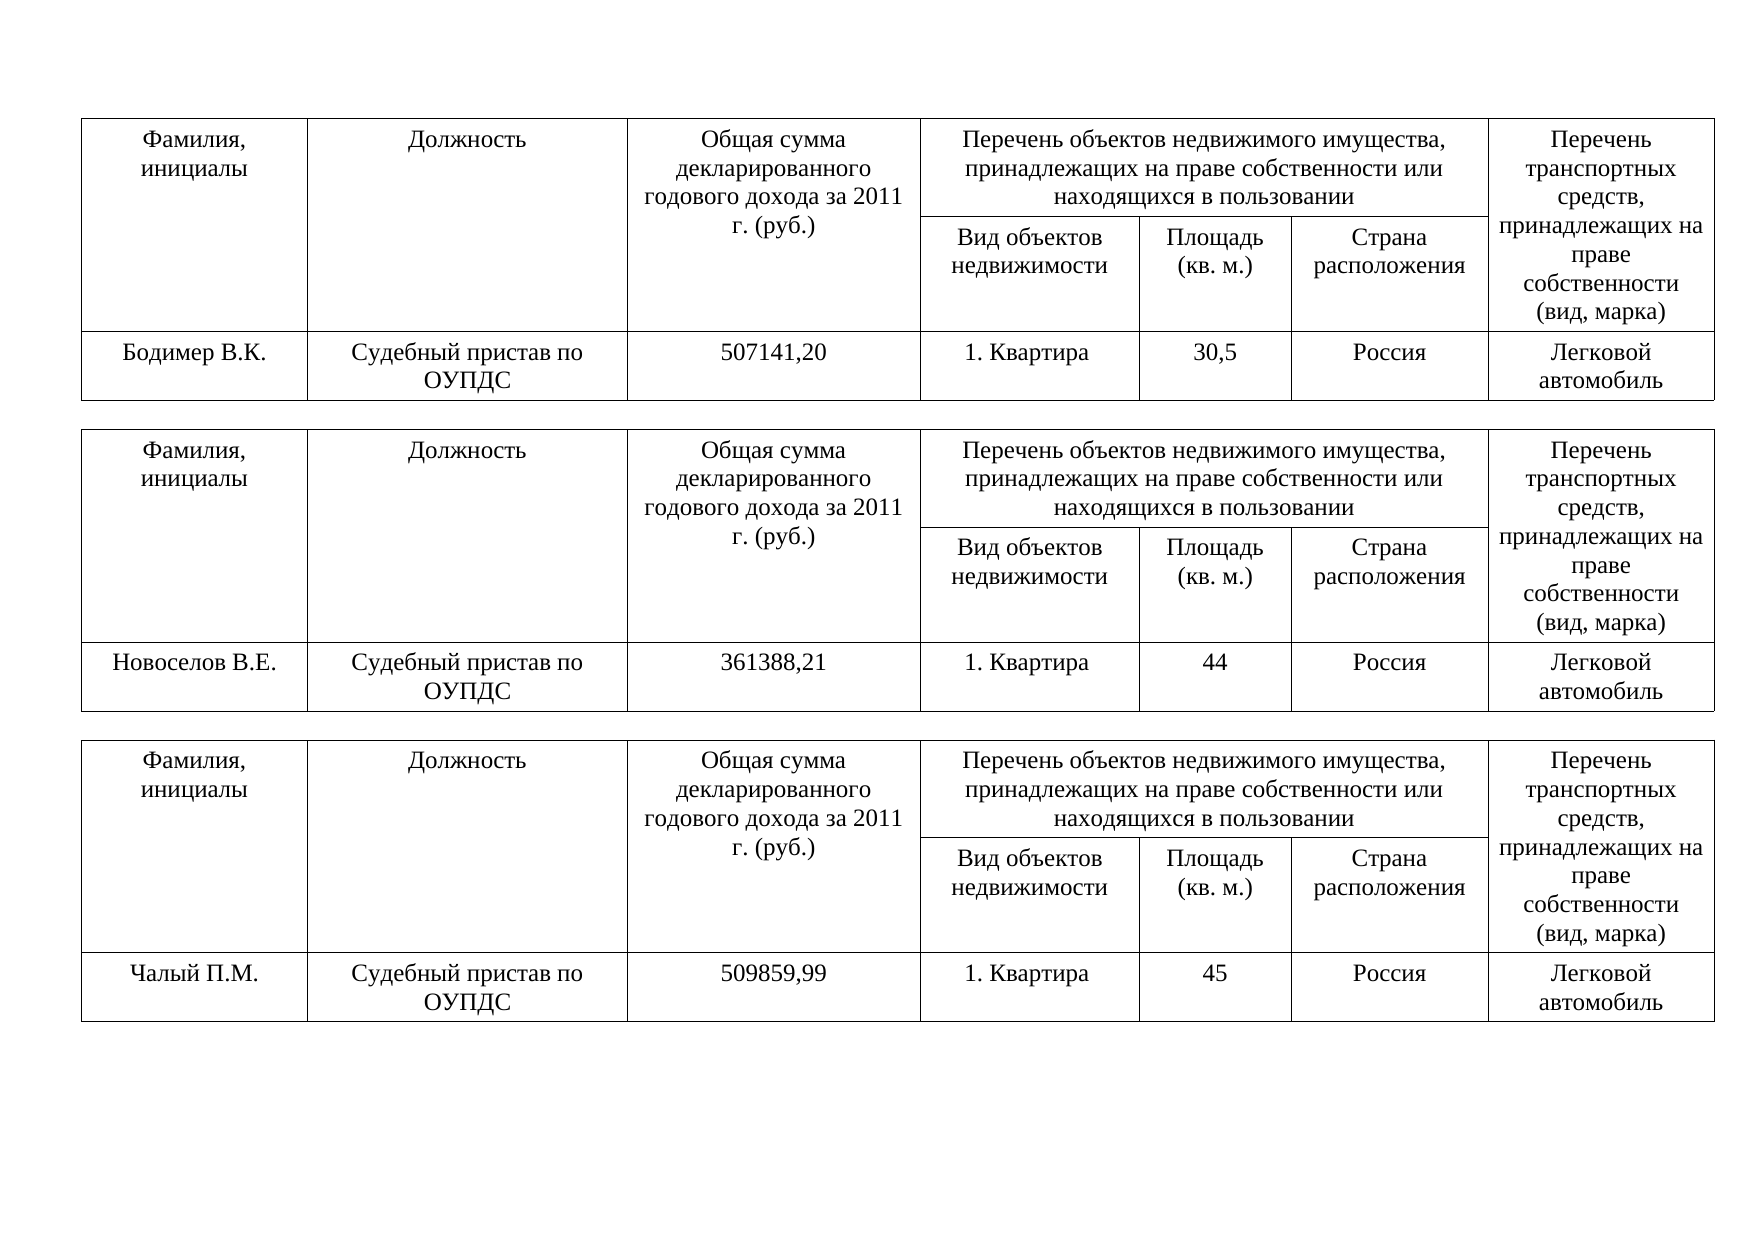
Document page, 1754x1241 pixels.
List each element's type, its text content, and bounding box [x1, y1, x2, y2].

table_cell 30,5 [1140, 332, 1291, 400]
table_cell Легковой автомобиль [1489, 643, 1714, 711]
table_cell Страна расположения [1292, 528, 1488, 642]
table_cell Россия [1292, 643, 1488, 711]
table_cell Вид объектов недвижимости [921, 528, 1139, 642]
table_header Перечень объектов недвижимого имущества, принадлежащих на праве собственности или находящихся в пользовании [921, 119, 1488, 216]
table_cell Новоселов В.Е. [82, 643, 307, 711]
table_cell Легковой автомобиль [1489, 332, 1714, 400]
table_header Общая сумма декларированного годового дохода за 2011 г. (руб.) [628, 119, 920, 331]
table_cell 1. Квартира [921, 332, 1139, 400]
table_cell Чалый П.М. [82, 953, 307, 1021]
table_cell Площадь (кв. м.) [1140, 528, 1291, 642]
table_header Фамилия, инициалы [82, 430, 307, 642]
table_header Должность [308, 741, 627, 952]
table_cell Страна расположения [1292, 217, 1488, 331]
table_cell Судебный пристав по ОУПДС [308, 643, 627, 711]
table_header Перечень объектов недвижимого имущества, принадлежащих на праве собственности или находящихся в пользовании [921, 741, 1488, 837]
table_cell Площадь (кв. м.) [1140, 838, 1291, 952]
table_cell 1. Квартира [921, 643, 1139, 711]
table_header Должность [308, 430, 627, 642]
table_cell Судебный пристав по ОУПДС [308, 332, 627, 400]
table_header Должность [308, 119, 627, 331]
table_cell 509859,99 [628, 953, 920, 1021]
table_header Перечень объектов недвижимого имущества, принадлежащих на праве собственности или находящихся в пользовании [921, 430, 1488, 527]
table_cell Бодимер В.К. [82, 332, 307, 400]
table_cell Вид объектов недвижимости [921, 217, 1139, 331]
table_cell Площадь (кв. м.) [1140, 217, 1291, 331]
table_header Фамилия, инициалы [82, 119, 307, 331]
table_header Общая сумма декларированного годового дохода за 2011 г. (руб.) [628, 430, 920, 642]
table_cell 1. Квартира [921, 953, 1139, 1021]
table_cell 361388,21 [628, 643, 920, 711]
table_cell Вид объектов недвижимости [921, 838, 1139, 952]
table_cell Легковой автомобиль [1489, 953, 1714, 1021]
table_header Общая сумма декларированного годового дохода за 2011 г. (руб.) [628, 741, 920, 952]
table_header Перечень транспортных средств, принадлежащих на праве собственности (вид, марка) [1489, 430, 1714, 642]
table_header Перечень транспортных средств, принадлежащих на праве собственности (вид, марка) [1489, 119, 1714, 331]
table_cell Судебный пристав по ОУПДС [308, 953, 627, 1021]
table_cell 507141,20 [628, 332, 920, 400]
table_cell 45 [1140, 953, 1291, 1021]
table_cell Россия [1292, 953, 1488, 1021]
table_header Перечень транспортных средств, принадлежащих на праве собственности (вид, марка) [1489, 741, 1714, 952]
table_cell Россия [1292, 332, 1488, 400]
table_cell 44 [1140, 643, 1291, 711]
table_header Фамилия, инициалы [82, 741, 307, 952]
table_cell Страна расположения [1292, 838, 1488, 952]
